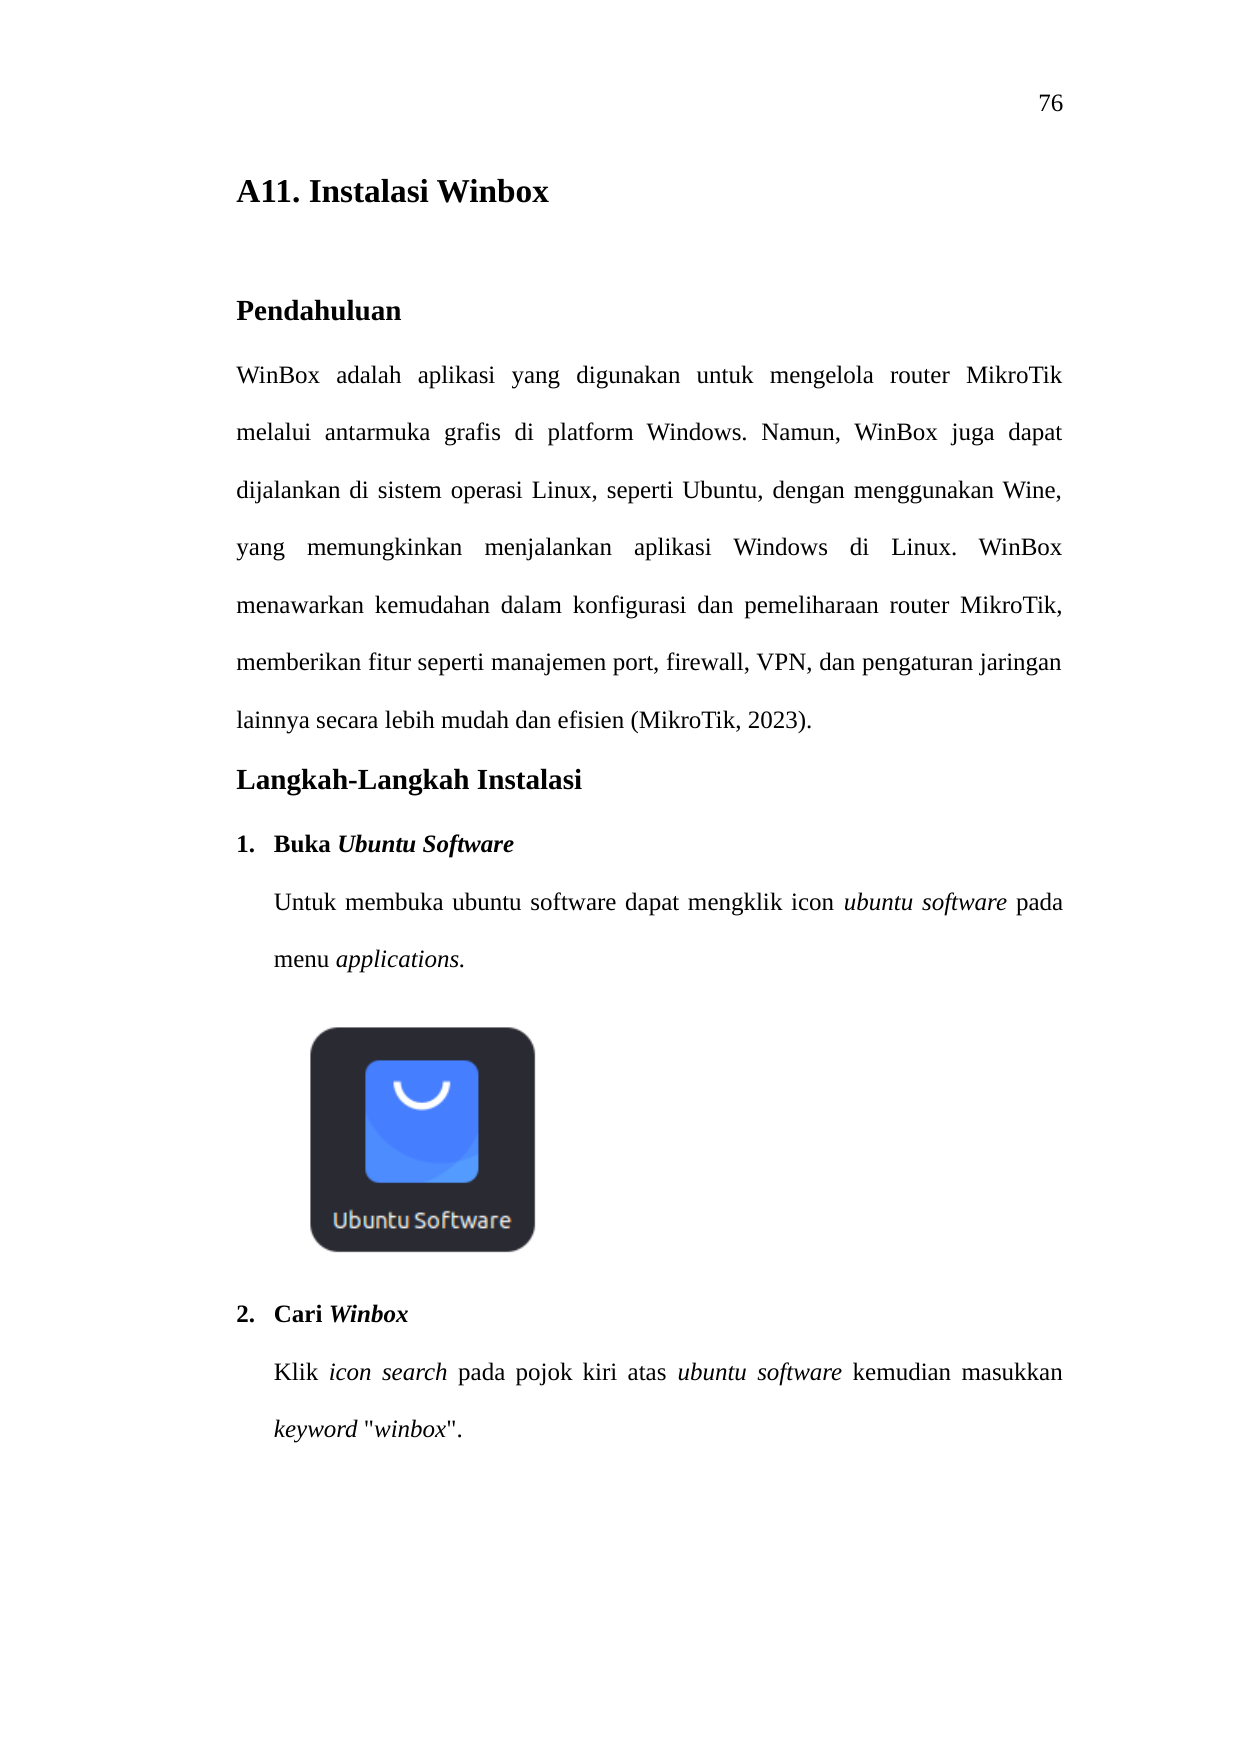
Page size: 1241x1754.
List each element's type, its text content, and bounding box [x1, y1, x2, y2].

list Klik icon search pada pojok kiri atas ubuntu software kemudian masukkan keyword "winbox". [236, 1357, 1063, 1443]
text Pendahuluan [236, 293, 1063, 326]
list Buka Ubuntu Software [236, 829, 1063, 858]
subtitle A11. Instalasi Winbox [236, 172, 1063, 210]
list Untuk membuka ubuntu software dapat mengklik icon ubuntu software pada menu applications. [236, 887, 1063, 973]
picture [273, 1002, 576, 1271]
list Cari Winbox [236, 1299, 1063, 1328]
text Langkah-Langkah Instalasi [236, 762, 1063, 796]
text WinBox adalah aplikasi yang digunakan untuk mengelola router MikroTik melalui antarmuka grafis di platform Windows. Namun, WinBox juga dapat dijalankan di sistem operasi Linux, seperti Ubuntu, dengan menggunakan Wine, yang memungkinkan menjalankan aplikasi Windows di Linux. WinBox menawarkan kemudahan dalam konfigurasi dan pemeliharaan router MikroTik, memberikan fitur seperti manajemen port, firewall, VPN, dan pengaturan jaringan lainnya secara lebih mudah dan efisien (MikroTik, 2023). [236, 360, 1063, 734]
